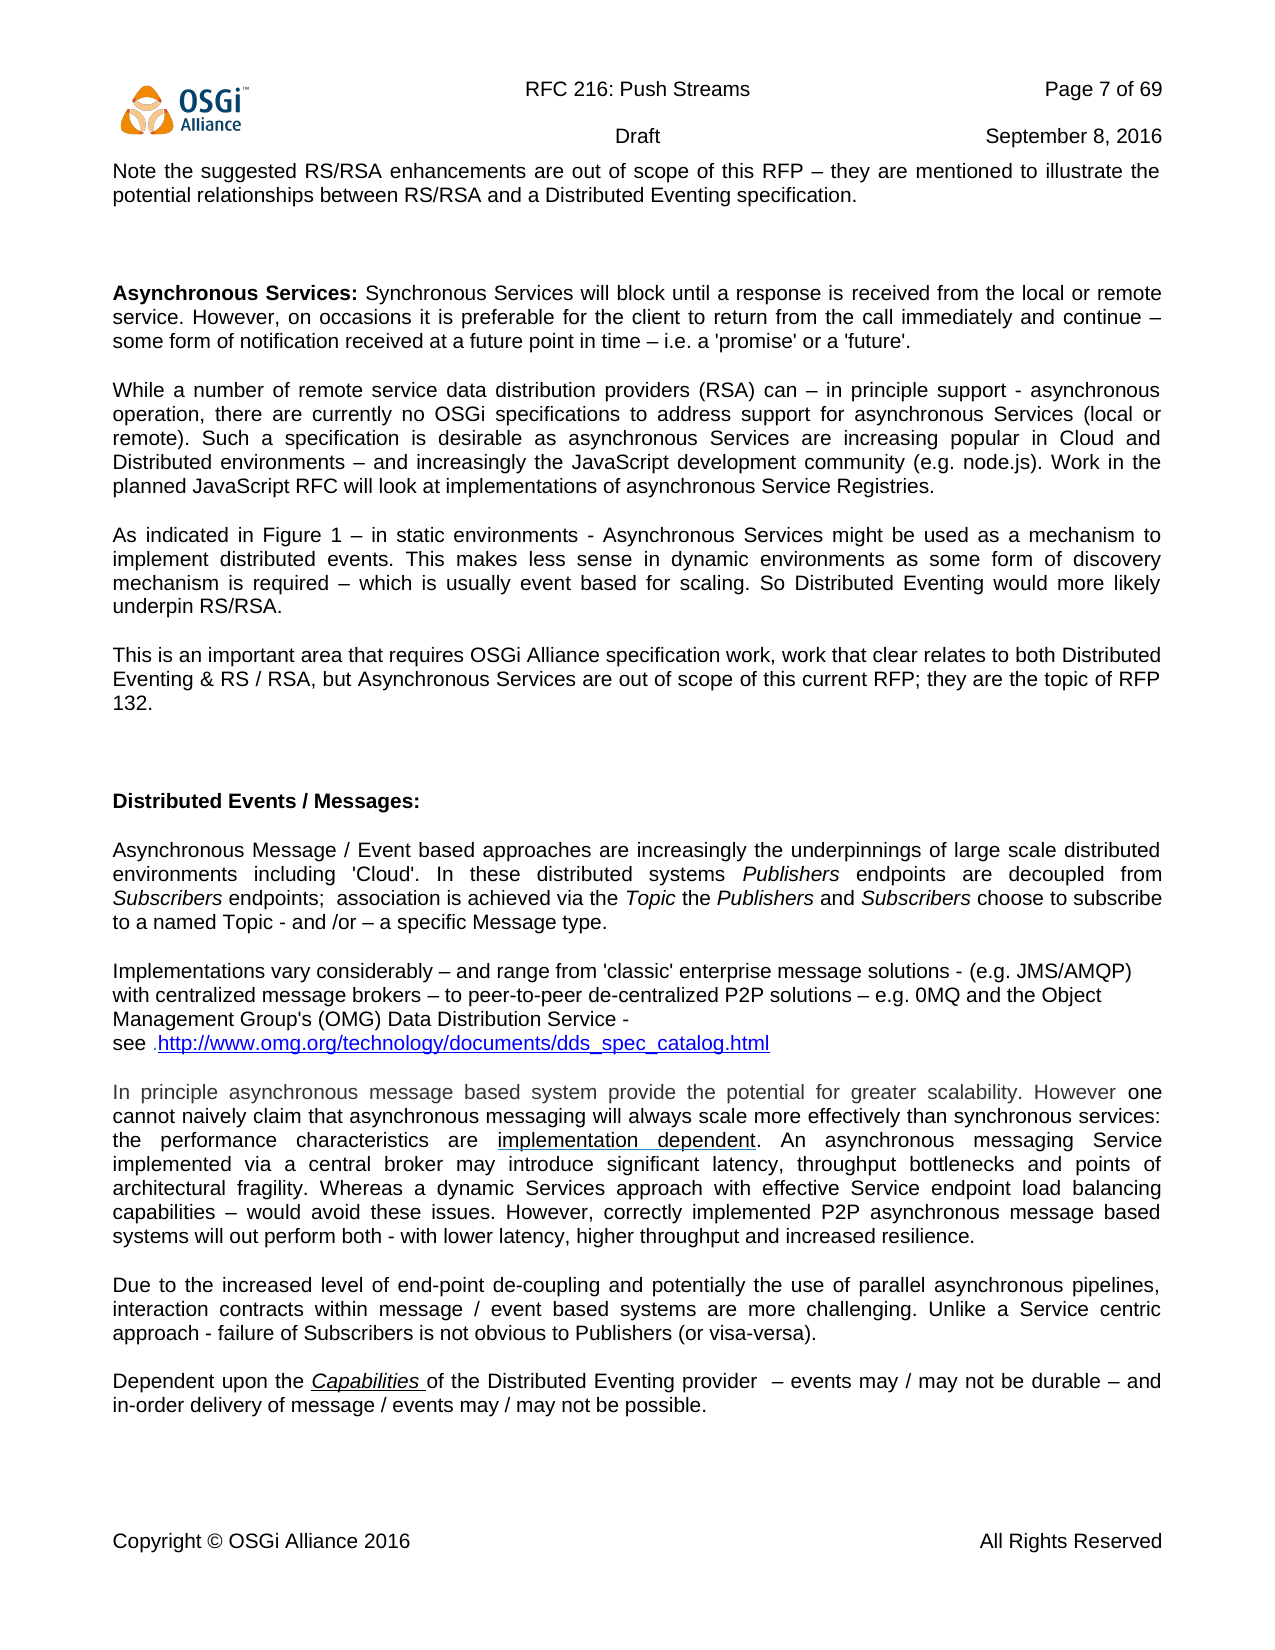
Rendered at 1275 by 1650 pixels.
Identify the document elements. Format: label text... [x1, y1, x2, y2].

text As indicated in Figure 1 – in static environments - Asynchronous Services might be used as a mechanism to implement distributed events. This makes less sense in dynamic environments as some form of discovery mechanism is required – which is usually event based for scaling. So Distributed Eventing would more likely underpin RS/RSA. [112, 522, 1162, 618]
text Asynchronous Services: Synchronous Services will block until a response is received from the local or remote service. However, on occasions it is preferable for the client to return from the call immediately and continue – some form of notification received at a future point in time – i.e. a 'promise' or a 'future'. [112, 281, 1162, 353]
text Distributed Events / Messages: [112, 789, 1162, 813]
text Implementations vary considerably – and range from 'classic' enterprise message solutions - (e.g. JMS/AMQP) with centralized message brokers – to peer-to-peer de-centralized P2P solutions – e.g. 0MQ and the Object Management Group's (OMG) Data Distribution Service - see .http://www.omg.org/technology/documents/dds_spec_catalog.html [112, 959, 1162, 1055]
picture [113, 78, 257, 142]
text Due to the increased level of end-point de-coupling and potentially the use of parallel asynchronous pipelines, interaction contracts within message / event based systems are more challenging. Unlike a Service centric approach - failure of Subscribers is not obvious to Publishers (or visa-versa). [112, 1272, 1162, 1344]
text Dependent upon the Capabilities of the Distributed Eventing provider – events may / may not be durable – and in-order delivery of message / events may / may not be possible. [112, 1369, 1162, 1417]
text Asynchronous Message / Event based approaches are increasingly the underpinnings of large scale distributed environments including 'Cloud'. In these distributed systems Publishers endpoints are decoupled from Subscribers endpoints; association is achieved via the Topic the Publishers and Subscribers choose to subscribe to a named Topic - and /or – a specific Message type. [112, 838, 1162, 934]
text In principle asynchronous message based system provide the potential for greater scalability. However one cannot naively claim that asynchronous messaging will always scale more effectively than synchronous services: the performance characteristics are implementation dependent. An asynchronous messaging Service implemented via a central broker may introduce significant latency, throughput bottlenecks and points of architectural fragility. Whereas a dynamic Services approach with effective Service endpoint load balancing capabilities – would avoid these issues. However, correctly implemented P2P asynchronous message based systems will out perform both - with lower latency, higher throughput and increased resilience. [112, 1080, 1162, 1247]
text Note the suggested RS/RSA enhancements are out of scope of this RFP – they are mentioned to illustrate the potential relationships between RS/RSA and a Distributed Eventing specification. [112, 159, 1162, 207]
text While a number of remote service data distribution providers (RSA) can – in principle support - asynchronous operation, there are currently no OSGi specifications to address support for asynchronous Services (local or remote). Such a specification is desirable as asynchronous Services are increasing popular in Cloud and Distributed environments – and increasingly the JavaScript development community (e.g. node.js). Work in the planned JavaScript RFC will look at implementations of asynchronous Service Registries. [112, 378, 1162, 497]
text This is an important area that requires OSGi Alliance specification work, work that clear relates to both Distributed Eventing & RS / RSA, but Asynchronous Services are out of scope of this current RFP; they are the topic of RFP 132. [112, 643, 1162, 715]
